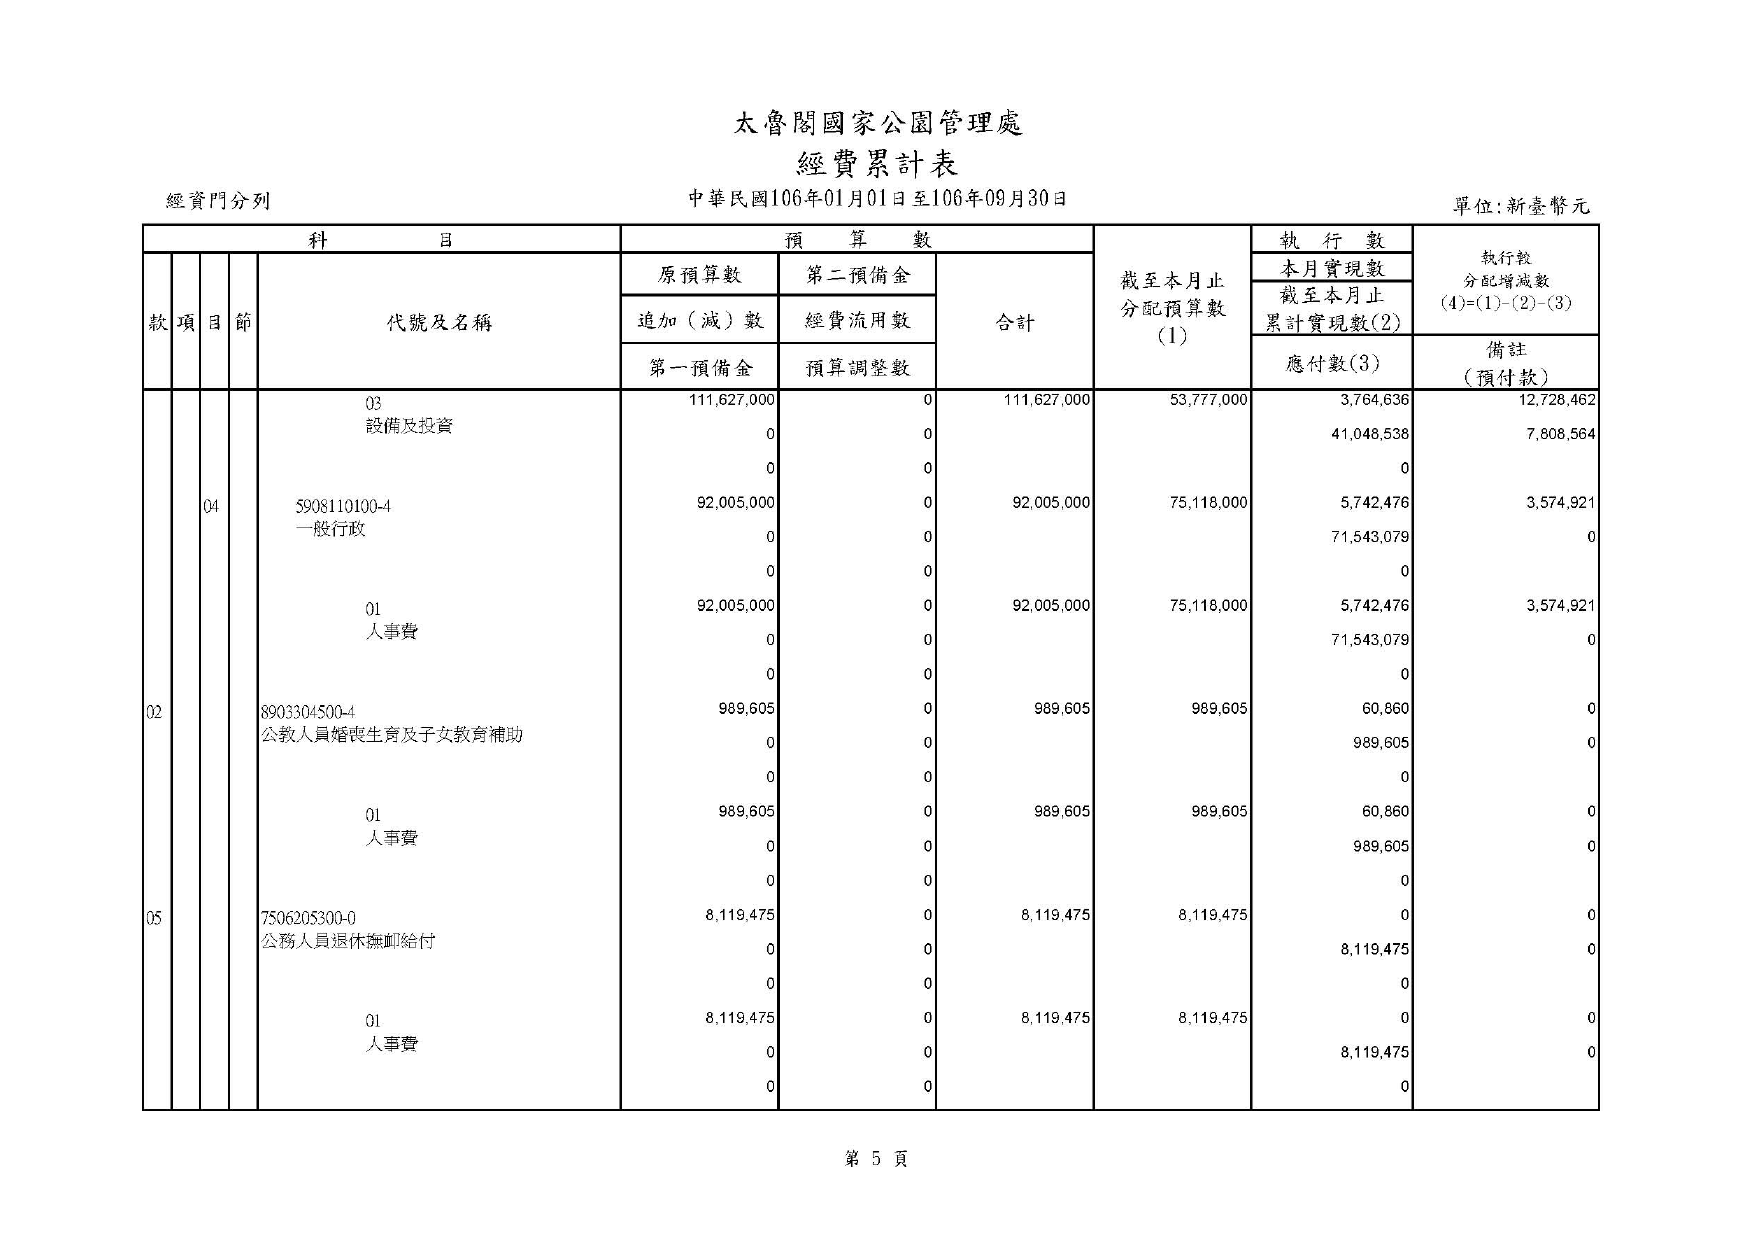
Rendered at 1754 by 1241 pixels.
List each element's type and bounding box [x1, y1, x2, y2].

picture [59, 59, 1695, 1216]
